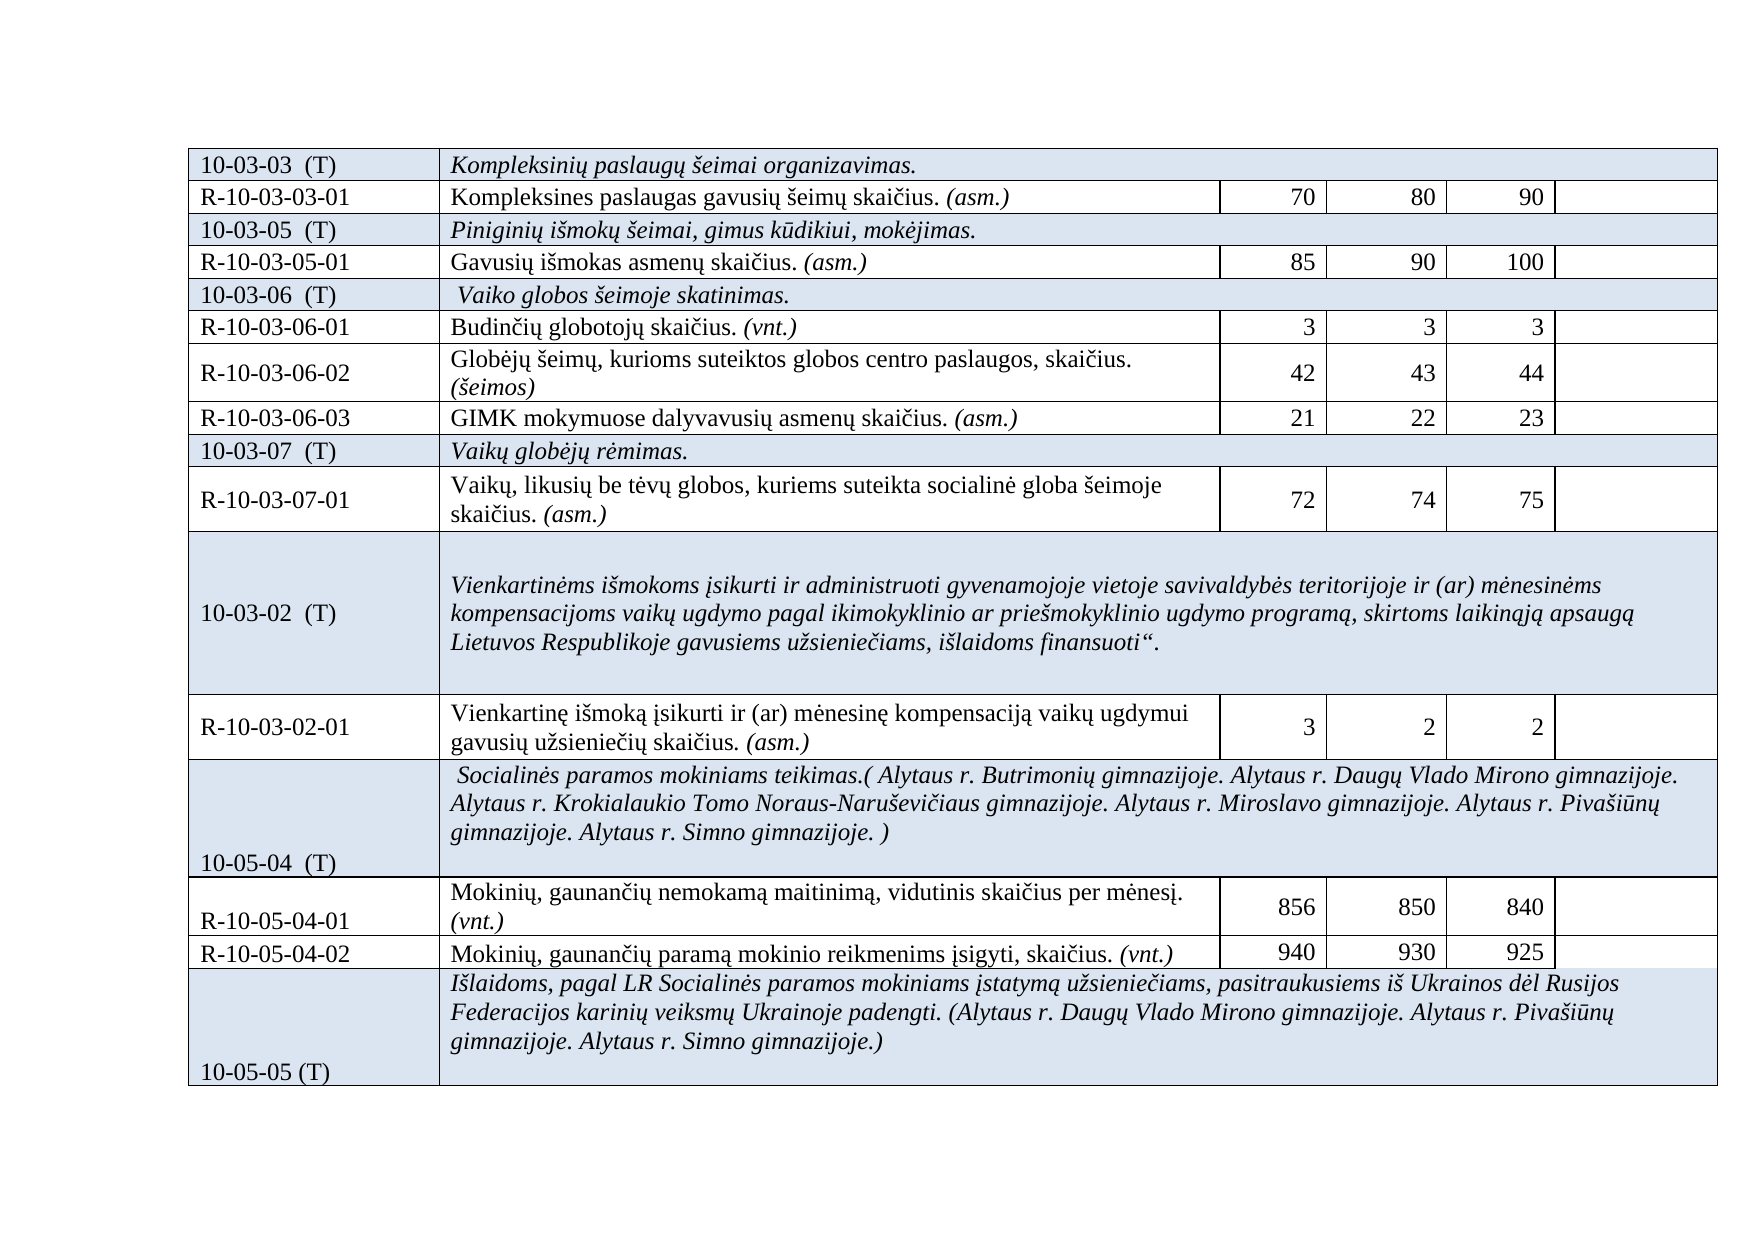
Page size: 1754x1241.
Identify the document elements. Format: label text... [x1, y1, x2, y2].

table_cell 90 [1327, 246, 1446, 278]
table_cell R-10-03-06-02 [189, 344, 439, 401]
table_cell 930 [1327, 936, 1446, 967]
table_cell R-10-03-05-01 [189, 246, 439, 278]
table_cell 10-03-05 (T) [189, 214, 439, 245]
table_cell Vaikų, likusių be tėvų globos, kuriems suteikta socialinė globa šeimoje skaičius. (asm.) [440, 467, 1219, 531]
table_cell 10-05-04 (T) [189, 760, 439, 876]
table_cell 100 [1447, 246, 1554, 278]
table_cell 70 [1221, 181, 1326, 213]
table_cell 10-03-07 (T) [189, 435, 439, 466]
table_cell Kompleksinių paslaugų šeimai organizavimas. [440, 149, 1717, 180]
table_cell R-10-03-07-01 [189, 467, 439, 531]
table_cell 90 [1447, 181, 1554, 213]
table_cell 2 [1447, 695, 1554, 759]
table_cell 2 [1327, 695, 1446, 759]
table_cell 10-03-03 (T) [189, 149, 439, 180]
table_cell [1556, 695, 1717, 759]
table_cell Budinčių globotojų skaičius. (vnt.) [440, 311, 1219, 343]
table_cell [1556, 344, 1717, 401]
table_cell 74 [1327, 467, 1446, 531]
table_cell [1556, 311, 1717, 343]
table_cell 23 [1447, 402, 1554, 434]
table_cell Gavusių išmokas asmenų skaičius. (asm.) [440, 246, 1219, 278]
table_cell 856 [1221, 878, 1326, 935]
table_cell [1556, 936, 1717, 967]
table_cell 3 [1221, 695, 1326, 759]
table_cell [1556, 246, 1717, 278]
table_cell R-10-03-06-03 [189, 402, 439, 434]
table_cell 43 [1327, 344, 1446, 401]
table_cell Socialinės paramos mokiniams teikimas.( Alytaus r. Butrimonių gimnazijoje. Alytaus r. Daugų Vlado Mirono gimnazijoje. Alytaus r. Krokialaukio Tomo Noraus-Naruševičiaus gimnazijoje. Alytaus r. Miroslavo gimnazijoje. Alytaus r. Pivašiūnų gimnazijoje. Alytaus r. Simno gimnazijoje. ) [440, 760, 1717, 876]
table_cell 3 [1221, 311, 1326, 343]
table_cell 3 [1447, 311, 1554, 343]
table_cell GIMK mokymuose dalyvavusių asmenų skaičius. (asm.) [440, 402, 1219, 434]
table_cell Piniginių išmokų šeimai, gimus kūdikiui, mokėjimas. [440, 214, 1717, 245]
table_cell 22 [1327, 402, 1446, 434]
table_cell 850 [1327, 878, 1446, 935]
table_cell 42 [1221, 344, 1326, 401]
table_cell 925 [1447, 936, 1554, 967]
table_cell R-10-03-06-01 [189, 311, 439, 343]
table_cell 44 [1447, 344, 1554, 401]
table_cell Kompleksines paslaugas gavusių šeimų skaičius. (asm.) [440, 181, 1219, 213]
table_cell 85 [1221, 246, 1326, 278]
table_cell 10-03-02 (T) [189, 532, 439, 694]
table_cell 10-03-06 (T) [189, 279, 439, 310]
table_cell R-10-03-02-01 [189, 695, 439, 759]
table_cell Išlaidoms, pagal LR Socialinės paramos mokiniams įstatymą užsieniečiams, pasitraukusiems iš Ukrainos dėl Rusijos Federacijos karinių veiksmų Ukrainoje padengti. (Alytaus r. Daugų Vlado Mirono gimnazijoje. Alytaus r. Pivašiūnų gimnazijoje. Alytaus r. Simno gimnazijoje.) [440, 968, 1717, 1085]
table_cell 75 [1447, 467, 1554, 531]
table_cell [1556, 402, 1717, 434]
table_cell Vienkartinėms išmokoms įsikurti ir administruoti gyvenamojoje vietoje savivaldybės teritorijoje ir (ar) mėnesinėms kompensacijoms vaikų ugdymo pagal ikimokyklinio ar priešmokyklinio ugdymo programą, skirtoms laikinąją apsaugą Lietuvos Respublikoje gavusiems užsieniečiams, išlaidoms finansuoti“. [440, 532, 1717, 694]
table_cell 840 [1447, 878, 1554, 935]
table_cell [1556, 181, 1717, 213]
table_cell Globėjų šeimų, kurioms suteiktos globos centro paslaugos, skaičius. (šeimos) [440, 344, 1219, 401]
table_cell [1556, 878, 1717, 935]
table_cell Vienkartinę išmoką įsikurti ir (ar) mėnesinę kompensaciją vaikų ugdymui gavusių užsieniečių skaičius. (asm.) [440, 695, 1219, 759]
table_cell R-10-05-04-02 [189, 936, 439, 967]
table_cell 3 [1327, 311, 1446, 343]
table_cell [1556, 467, 1717, 531]
table_cell Mokinių, gaunančių paramą mokinio reikmenims įsigyti, skaičius. (vnt.) [440, 936, 1219, 967]
table_cell 21 [1221, 402, 1326, 434]
table_cell 940 [1221, 936, 1326, 967]
table_cell 72 [1221, 467, 1326, 531]
table_cell Vaiko globos šeimoje skatinimas. [440, 279, 1717, 310]
table_cell R-10-05-04-01 [189, 878, 439, 935]
table_cell Vaikų globėjų rėmimas. [440, 435, 1717, 466]
table_cell Mokinių, gaunančių nemokamą maitinimą, vidutinis skaičius per mėnesį. (vnt.) [440, 878, 1219, 935]
table_cell 10-05-05 (T) [189, 969, 439, 1085]
table_cell R-10-03-03-01 [189, 181, 439, 213]
table_cell 80 [1327, 181, 1446, 213]
